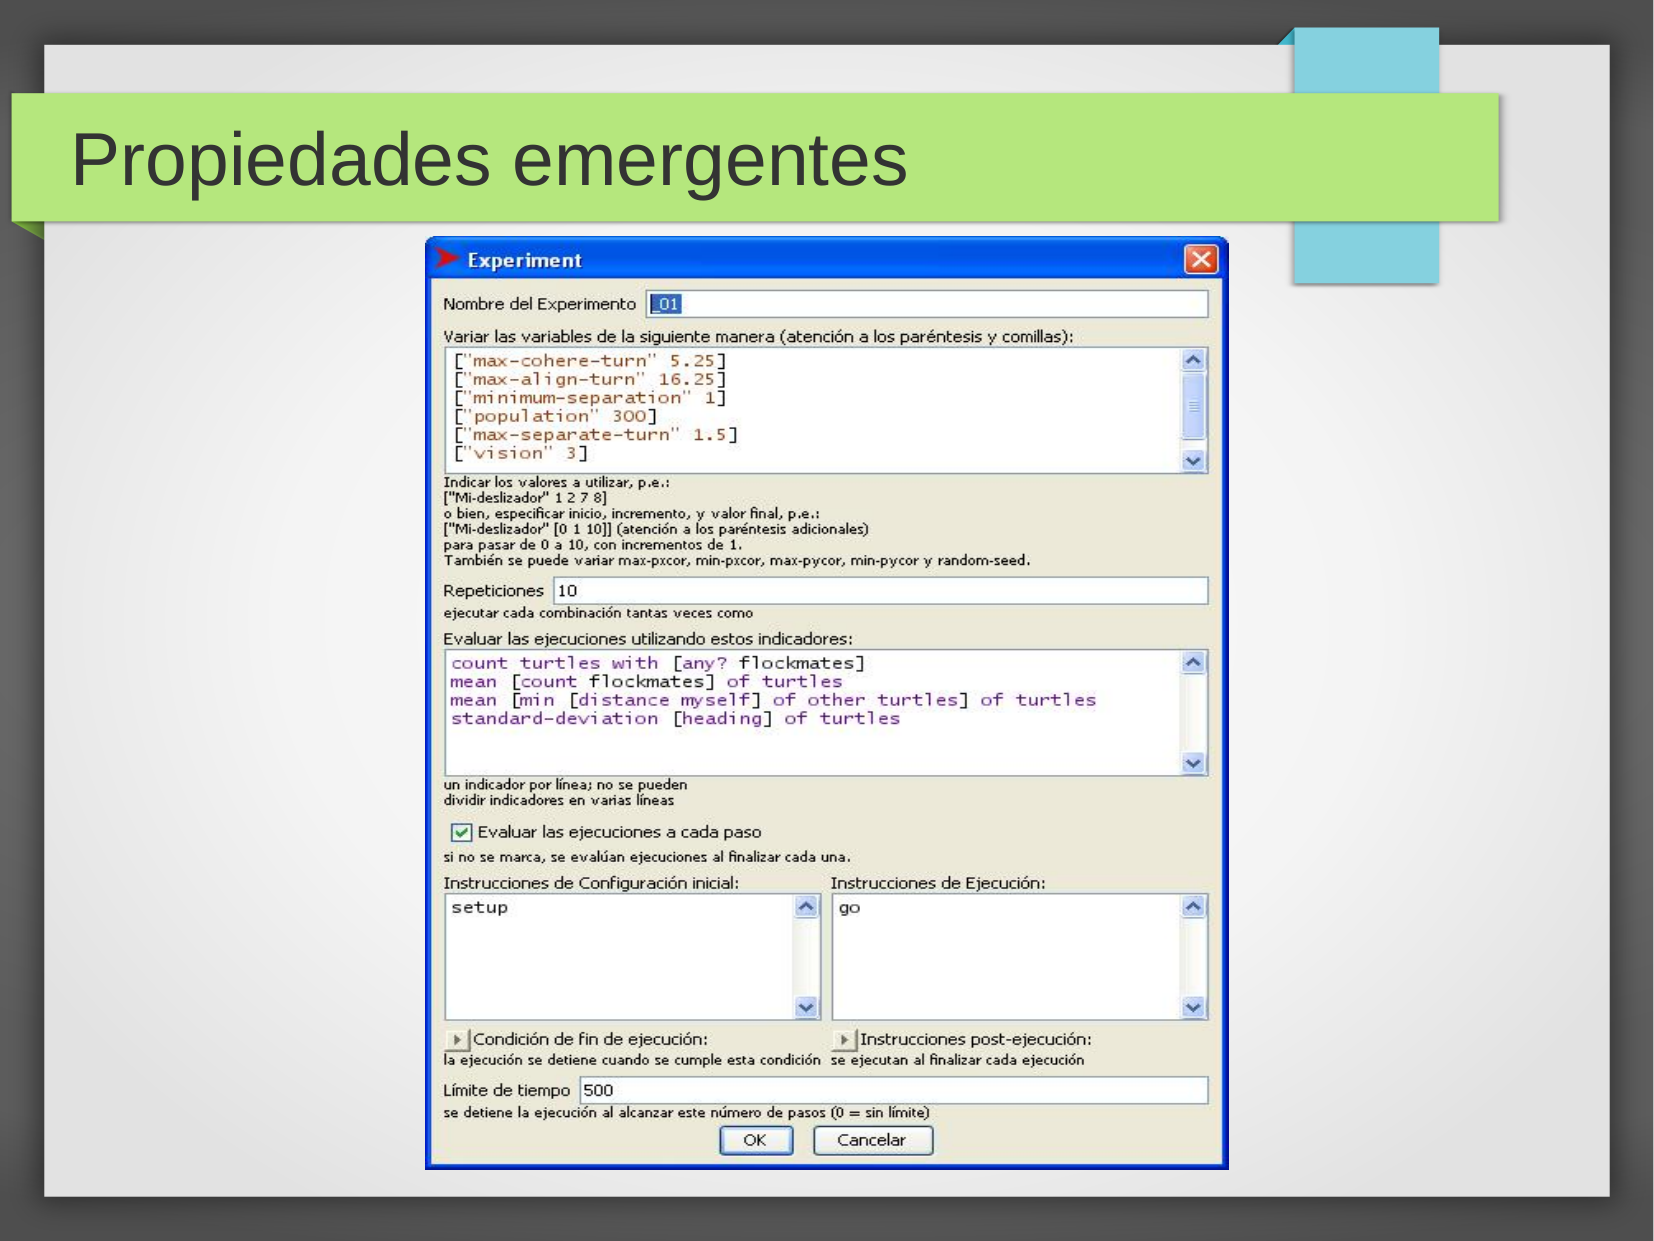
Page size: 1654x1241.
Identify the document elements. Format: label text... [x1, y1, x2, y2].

picture [0, 0, 1654, 1241]
title Propiedades emergentes [70, 106, 1229, 213]
